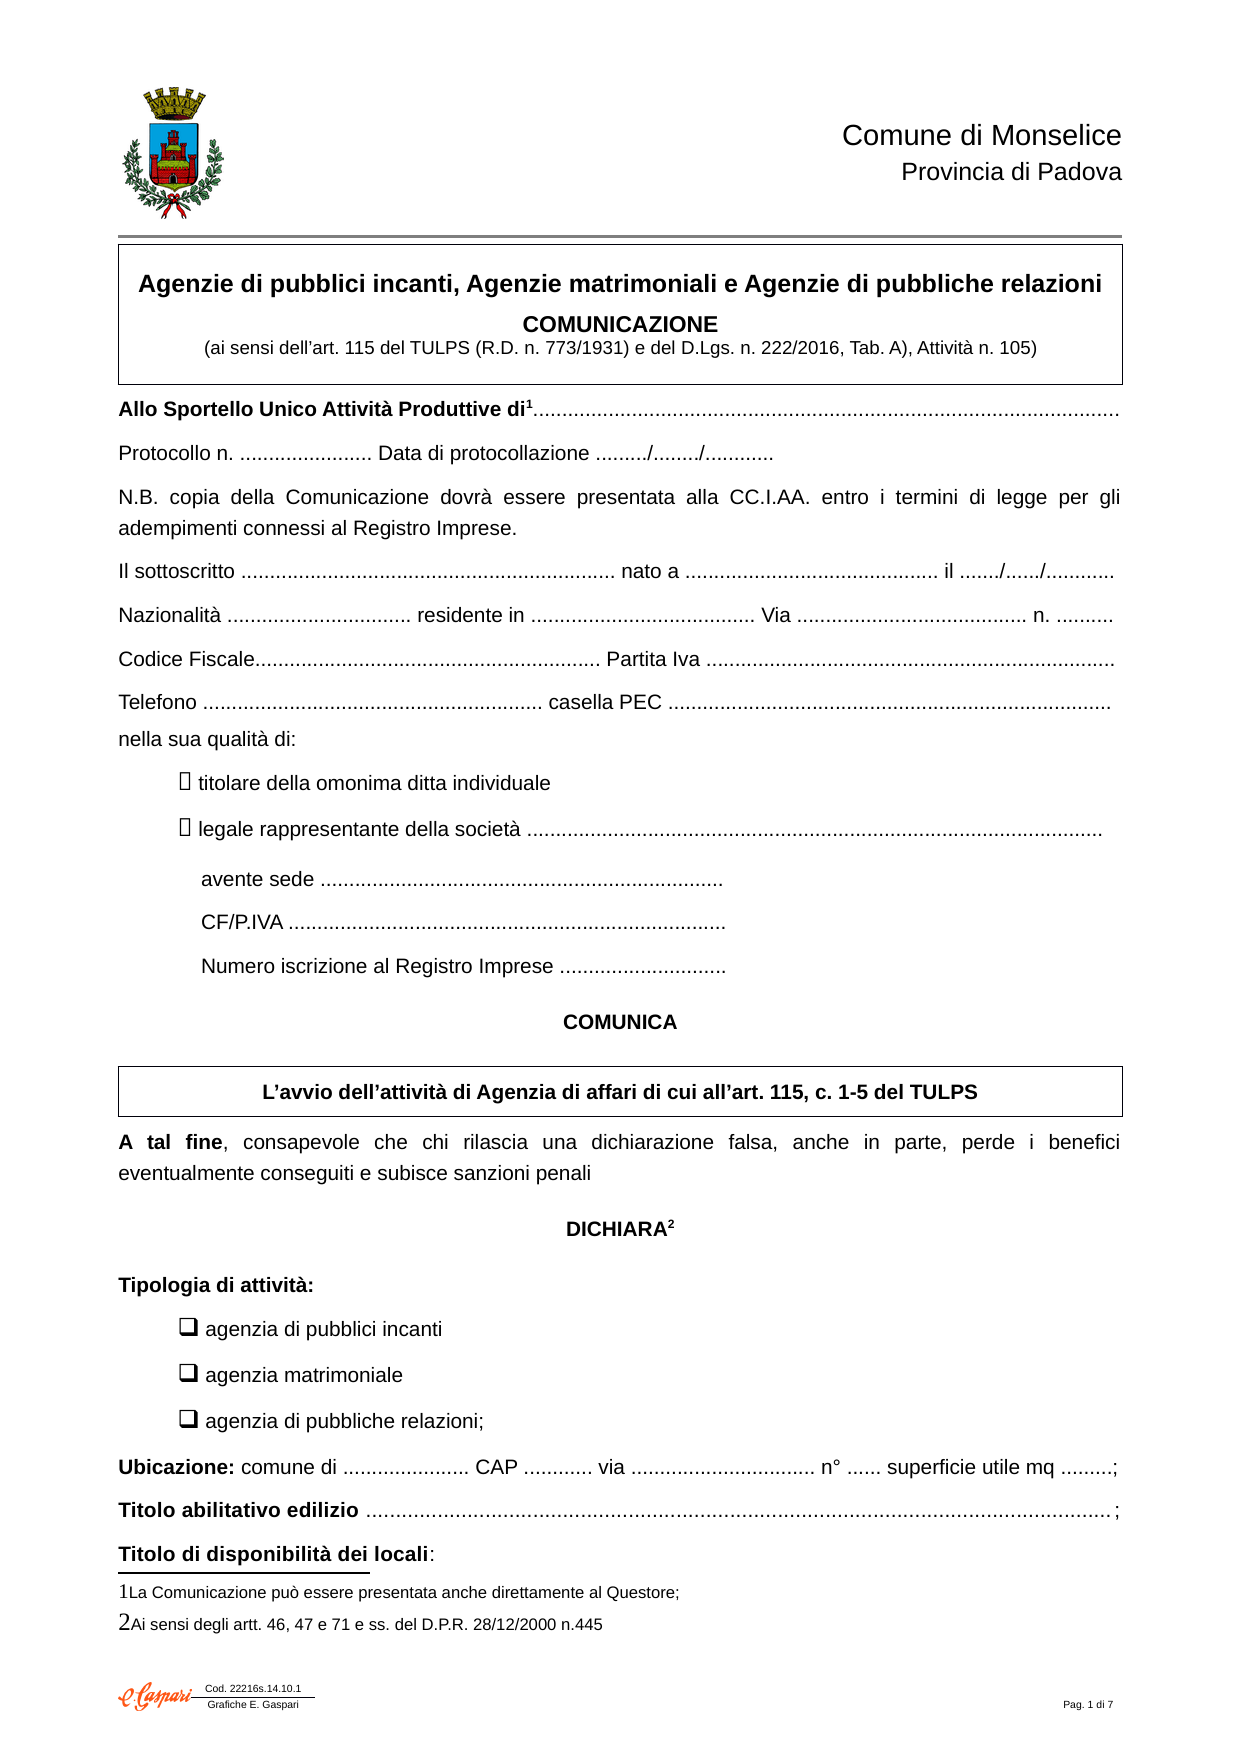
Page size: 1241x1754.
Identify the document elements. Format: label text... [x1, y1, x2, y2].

text  agenzia di pubbliche relazioni; [177, 1408, 1122, 1433]
picture [122, 87, 224, 118]
text Nazionalità ................................ residente in ....................................... Via ........................................ n. .......... [118, 603, 1122, 627]
picture [118, 1682, 192, 1711]
text Titolo di disponibilità dei locali: [118, 1542, 1122, 1566]
text Allo Sportello Unico Attività Produttive di [118, 397, 1122, 421]
text avente sede ...................................................................... [201, 866, 1122, 890]
text Titolo abilitativo edilizio .............................................................................................................................; [118, 1498, 1122, 1522]
table_header L’avvio dell’attività di Agenzia di affari di cui all’art. 115, c. 1-5 del TULPS [119, 1067, 1122, 1116]
text Provincia di Padova [118, 157, 1122, 185]
text  agenzia matrimoniale [177, 1363, 1122, 1388]
text A tal fine, consapevole che chi rilascia una dichiarazione falsa, anche in parte, perde i benefici eventualmente conseguiti e subisce sanzioni penali [118, 1129, 1122, 1185]
text Ai sensi degli artt. 46, 47 e 71 e ss. del D.P.R. 28/12/2000 n.445 [118, 1607, 1122, 1636]
text Il sottoscritto ................................................................. nato a ............................................ il ......./....../............ [118, 559, 1122, 583]
text La Comunicazione può essere presentata anche direttamente al Questore; [118, 1579, 1122, 1603]
text CF/P.IVA ............................................................................ [201, 910, 1122, 934]
text Comune di Monselice [118, 118, 1122, 152]
picture [198, 152, 224, 157]
text Tipologia di attività: [118, 1273, 1122, 1297]
text  titolare della omonima ditta individuale [177, 763, 1122, 797]
picture [163, 152, 184, 157]
text N.B. copia della Comunicazione dovrà essere presentata alla CC.I.AA. entro i termini di legge per gli adempimenti connessi al Registro Imprese. [118, 484, 1122, 539]
text nella sua qualità di: [118, 727, 1122, 751]
text  agenzia di pubblici incanti [177, 1317, 1122, 1342]
text COMUNICA [118, 1010, 1122, 1034]
text Numero iscrizione al Registro Imprese ............................. [201, 954, 1122, 978]
text Ubicazione: comune di ...................... CAP ............ via ................................ n° ...... superficie utile mq .........; [118, 1454, 1122, 1478]
picture [122, 185, 224, 219]
picture [122, 152, 149, 157]
text Telefono ........................................................... casella PEC ............................................................................. [118, 690, 1122, 714]
text DICHIARA [118, 1217, 1122, 1241]
text  legale rappresentante della società .................................................................................................... [177, 810, 1122, 844]
text Codice Fiscale............................................................ Partita Iva ....................................................................... [118, 647, 1122, 671]
table_header Agenzie di pubblici incanti, Agenzie matrimoniali e Agenzie di pubbliche relazioni COMUNICAZIONE (ai sensi dell’art. 115 del TULPS (R.D. n. 773/1931) e del D.Lgs. n. 222/2016, Tab. A), Attività n. 105) [119, 245, 1122, 384]
text Protocollo n. ....................... Data di protocollazione ........./......../............ [118, 441, 1122, 465]
